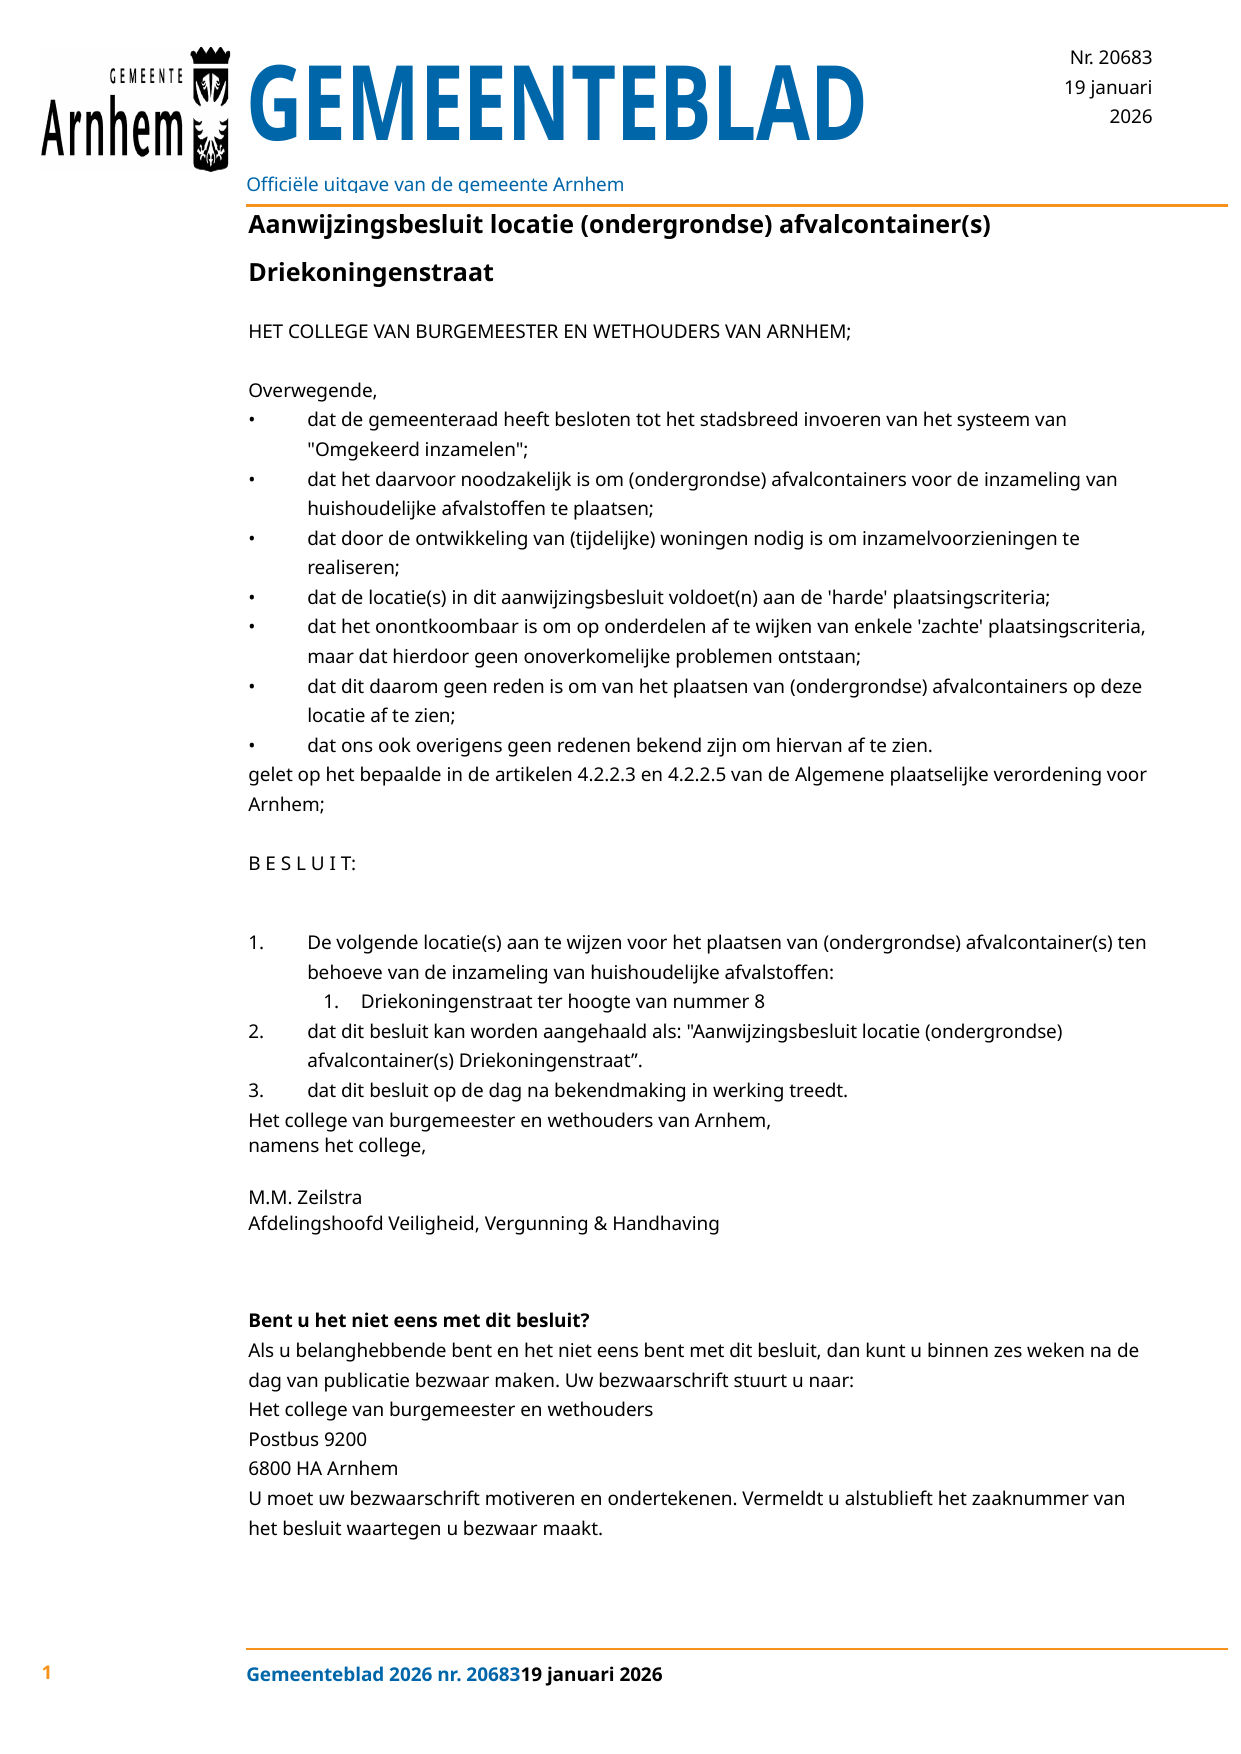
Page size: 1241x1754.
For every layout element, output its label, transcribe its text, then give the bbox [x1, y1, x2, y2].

list dat de gemeenteraad heeft besloten tot het stadsbreed invoeren van het systeem van "Omgekeerd inzamelen"; [248, 407, 1152, 462]
text U moet uw bezwaarschrift motiveren en ondertekenen. Vermeldt u alstublieft het zaaknummer van het besluit waartegen u bezwaar maakt. [248, 1485, 1152, 1541]
list dat het onontkoombaar is om op onderdelen af te wijken van enkele 'zachte' plaatsingscriteria, maar dat hierdoor geen onoverkomelijke problemen ontstaan; [248, 614, 1152, 669]
list dat door de ontwikkeling van (tijdelijke) woningen nodig is om inzamelvoorzieningen te realiseren; [248, 525, 1152, 580]
text Als u belanghebbende bent en het niet eens bent met dit besluit, dan kunt u binnen zes weken na de dag van publicatie bezwaar maken. Uw bezwaarschrift stuurt u naar: [248, 1337, 1152, 1393]
picture [41, 47, 231, 172]
text Aanwijzingsbesluit locatie (ondergrondse) afvalcontainer(s) Driekoningenstraat [248, 207, 1152, 288]
text HET COLLEGE VAN BURGEMEESTER EN WETHOUDERS VAN ARNHEM; [248, 318, 1152, 344]
list De volgende locatie(s) aan te wijzen voor het plaatsen van (ondergrondse) afvalcontainer(s) ten behoeve van de inzameling van huishoudelijke afvalstoffen: [248, 929, 1152, 984]
list dat de locatie(s) in dit aanwijzingsbesluit voldoet(n) aan de 'harde' plaatsingscriteria; [248, 584, 1152, 610]
list Driekoningenstraat ter hoogte van nummer 8 [323, 988, 1152, 1014]
text Postbus 9200 [248, 1426, 1152, 1452]
list dat dit besluit op de dag na bekendmaking in werking treedt. [248, 1077, 1152, 1103]
text Het college van burgemeester en wethouders van Arnhem, [248, 1107, 1152, 1132]
list dat dit daarom geen reden is om van het plaatsen van (ondergrondse) afvalcontainers op deze locatie af te zien; [248, 673, 1152, 728]
text 6800 HA Arnhem [248, 1456, 1152, 1481]
text B E S L U I T: [248, 850, 1152, 876]
text namens het college, [248, 1132, 1152, 1158]
list dat dit besluit kan worden aangehaald als: "Aanwijzingsbesluit locatie (ondergrondse) afvalcontainer(s) Driekoningenstraat”. [248, 1018, 1152, 1073]
text gelet op het bepaalde in de artikelen 4.2.2.3 en 4.2.2.5 van de Algemene plaatselijke verordening voor Arnhem; [248, 762, 1152, 817]
text Overwegende, [248, 377, 1152, 403]
text M.M. Zeilstra [248, 1184, 1152, 1210]
text Afdelingshoofd Veiligheid, Vergunning & Handhaving [248, 1210, 1152, 1235]
text Bent u het niet eens met dit besluit? [248, 1308, 1152, 1333]
list dat ons ook overigens geen redenen bekend zijn om hiervan af te zien. [248, 732, 1152, 758]
list dat het daarvoor noodzakelijk is om (ondergrondse) afvalcontainers voor de inzameling van huishoudelijke afvalstoffen te plaatsen; [248, 466, 1152, 521]
text Het college van burgemeester en wethouders [248, 1396, 1152, 1422]
